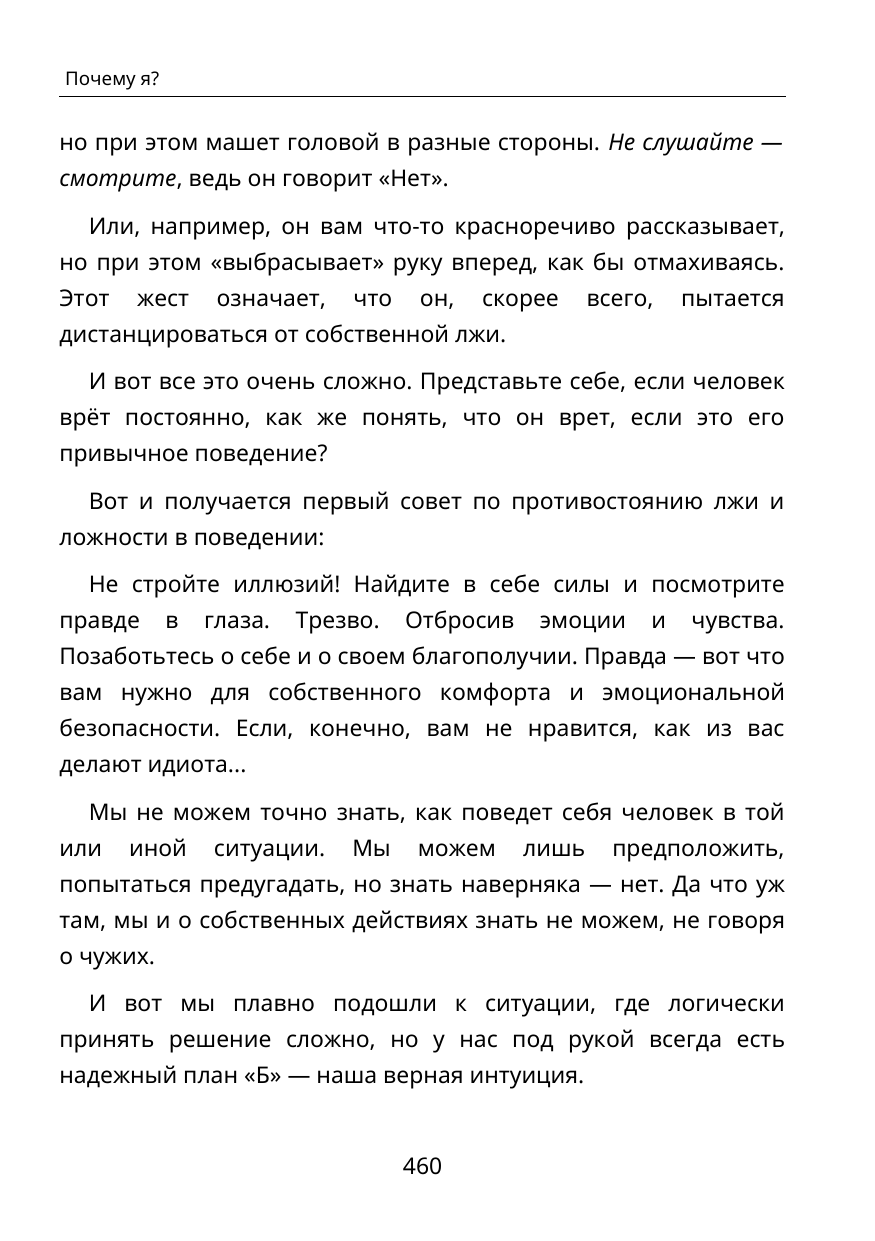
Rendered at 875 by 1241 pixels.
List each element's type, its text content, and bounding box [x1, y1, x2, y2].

text И вот все это очень сложно. Представьте себе, если человек врёт постоянно, как же понять, что он врет, если это его привычное поведение? [59, 365, 786, 468]
text Не стройте иллюзий! Найдите в себе силы и посмотрите правде в глаза. Трезво. Отбросив эмоции и чувства. Позаботьтесь о себе и о своем благополучии. Правда — вот что вам нужно для собственного комфорта и эмоциональной безопасности. Если, конечно, вам не нравится, как из вас делают идиота... [59, 568, 786, 779]
text Или, например, он вам что-то красноречиво рассказывает, но при этом «выбрасывает» руку вперед, как бы отмахиваясь. Этот жест означает, что он, скорее всего, пытается дистанцироваться от собственной лжи. [59, 210, 786, 349]
text И вот мы плавно подошли к ситуации, где логически принять решение сложно, но у нас под рукой всегда есть надежный план «Б» — наша верная интуиция. [59, 987, 786, 1090]
text но при этом машет головой в разные стороны. Не слушайте — смотрите, ведь он говорит «Нет». [59, 126, 786, 193]
text Мы не можем точно знать, как поведет себя человек в той или иной ситуации. Мы можем лишь предположить, попытаться предугадать, но знать наверняка — нет. Да что уж там, мы и о собственных действиях знать не можем, не говоря о чужих. [59, 796, 786, 971]
text Вот и получается первый совет по противостоянию лжи и ложности в поведении: [59, 485, 786, 552]
